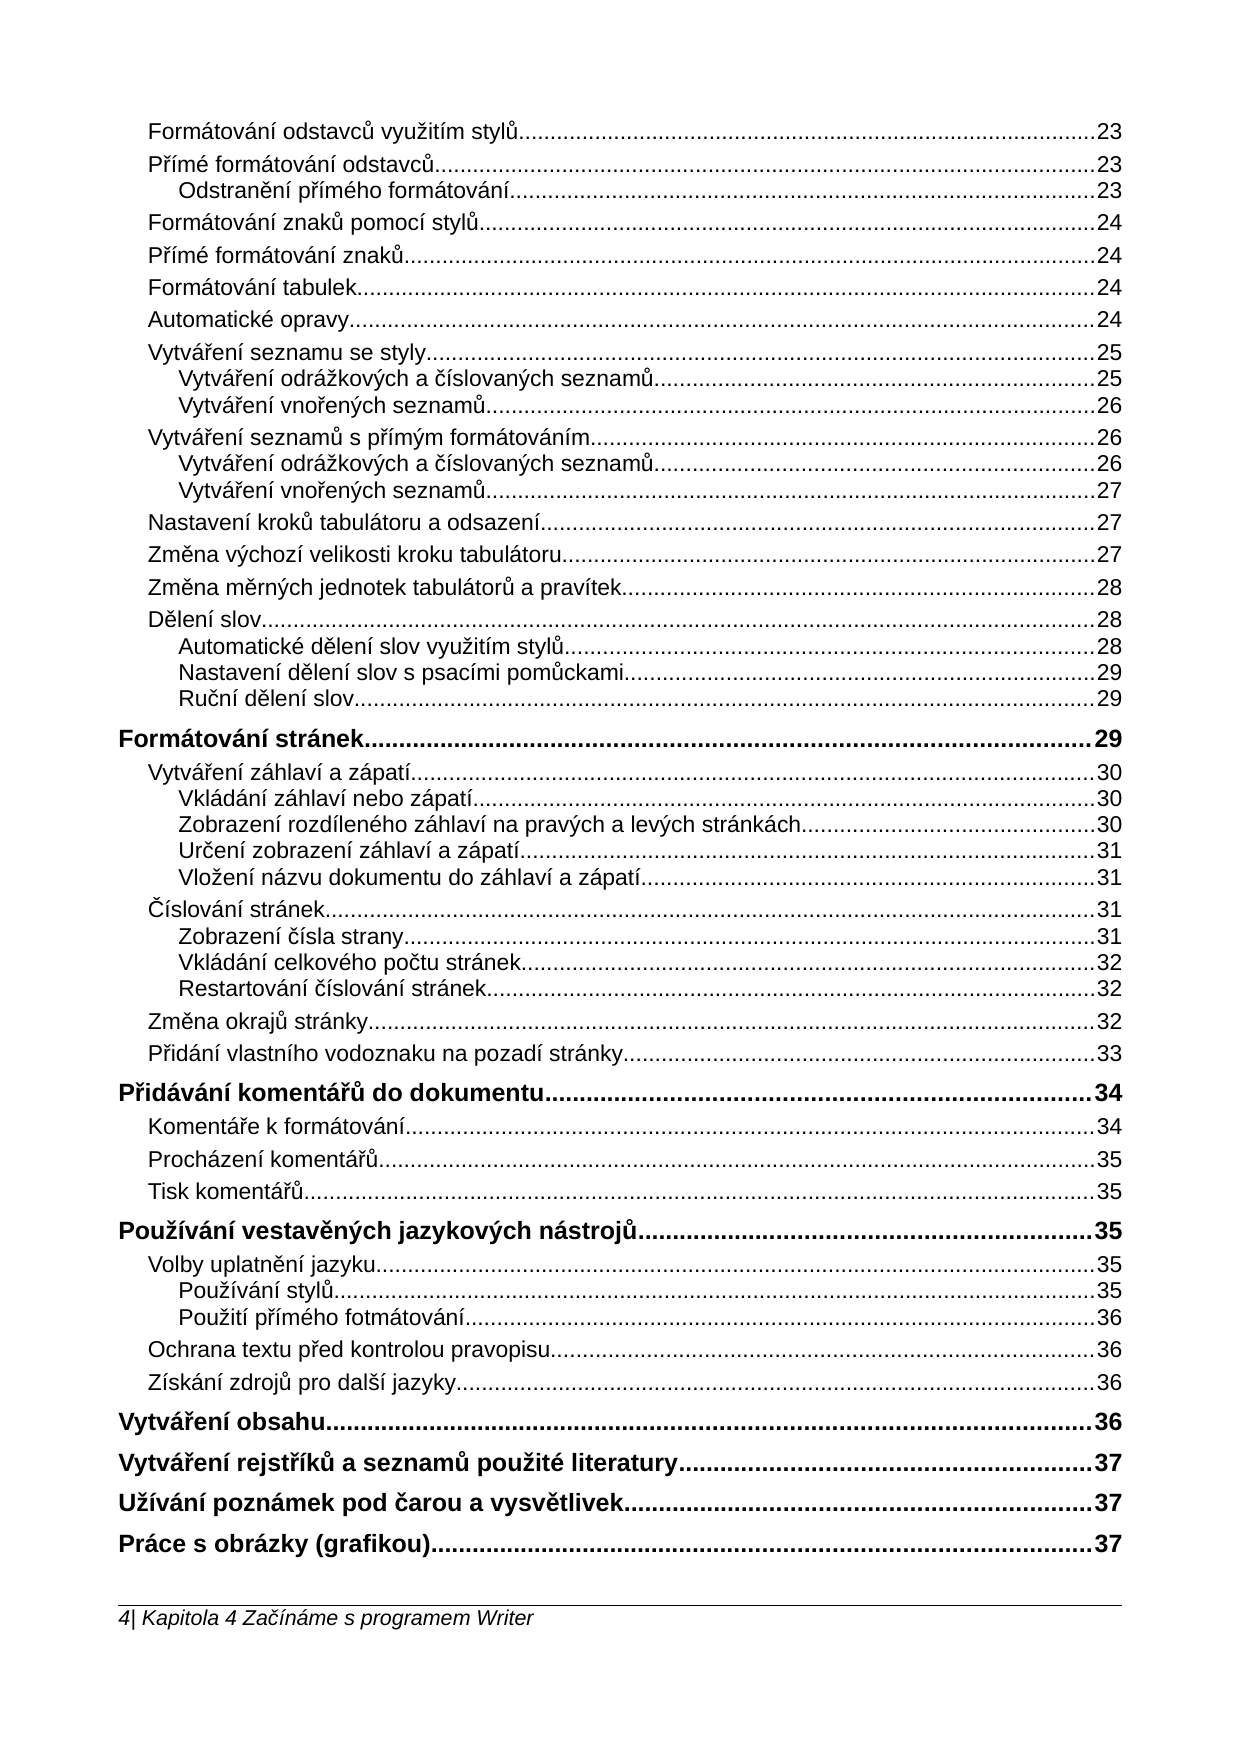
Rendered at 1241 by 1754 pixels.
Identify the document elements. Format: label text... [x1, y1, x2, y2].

text Užívání poznámek pod čarou a vysvětlivek 37 [118, 1488, 1122, 1517]
text Vytváření odrážkových a číslovaných seznamů. 25 [178, 365, 1122, 392]
text Číslování stránek 31 [148, 896, 1122, 923]
text Změna výchozí velikosti kroku tabulátoru 27 [148, 541, 1122, 568]
text Přidání vlastního vodoznaku na pozadí stránky 33 [148, 1040, 1122, 1066]
text Komentáře k formátování 34 [148, 1113, 1122, 1139]
text Vytváření vnořených seznamů 27 [178, 477, 1122, 503]
text Tisk komentářů 35 [148, 1178, 1122, 1204]
text Práce s obrázky (grafikou) 37 [118, 1529, 1122, 1558]
text Používání vestavěných jazykových nástrojů 35 [118, 1216, 1122, 1245]
text Restartování číslování stránek 32 [178, 975, 1122, 1002]
text Formátování stránek 29 [118, 724, 1122, 752]
text Vložení názvu dokumentu do záhlaví a zápatí 31 [178, 864, 1122, 890]
text Dělení slov 28 [148, 606, 1122, 633]
text Vytváření rejstříků a seznamů použité literatury 37 [118, 1448, 1122, 1476]
text Formátování odstavců využitím stylů 23 [148, 118, 1122, 144]
text Vkládání celkového počtu stránek 32 [178, 949, 1122, 975]
text Odstranění přímého formátování 23 [178, 177, 1122, 203]
text Vytváření záhlaví a zápatí 30 [148, 758, 1122, 785]
text Procházení komentářů 35 [148, 1146, 1122, 1172]
text Nastavení kroků tabulátoru a odsazení 27 [148, 509, 1122, 535]
text Vytváření vnořených seznamů 26 [178, 392, 1122, 418]
text Automatické opravy 24 [148, 306, 1122, 333]
text Určení zobrazení záhlaví a zápatí 31 [178, 837, 1122, 864]
text Přímé formátování odstavců 23 [148, 151, 1122, 177]
text Použití přímého fotmátování 36 [178, 1304, 1122, 1330]
text Získání zdrojů pro další jazyky 36 [148, 1369, 1122, 1395]
text Volby uplatnění jazyku 35 [148, 1251, 1122, 1277]
text Automatické dělení slov využitím stylů 28 [178, 633, 1122, 659]
text Změna okrajů stránky 32 [148, 1008, 1122, 1034]
text Přímé formátování znaků 24 [148, 242, 1122, 268]
text Ochrana textu před kontrolou pravopisu 36 [148, 1336, 1122, 1363]
text Zobrazení rozdíleného záhlaví na pravých a levých stránkách 30 [178, 811, 1122, 837]
text Vytváření seznamů s přímým formátováním 26 [148, 424, 1122, 450]
text Používání stylů 35 [178, 1277, 1122, 1304]
text Vkládání záhlaví nebo zápatí 30 [178, 785, 1122, 811]
text Změna měrných jednotek tabulátorů a pravítek 28 [148, 574, 1122, 600]
text Přidávání komentářů do dokumentu 34 [118, 1078, 1122, 1107]
text Formátování tabulek 24 [148, 274, 1122, 300]
text Ruční dělení slov 29 [178, 685, 1122, 712]
text Nastavení dělení slov s psacími pomůckami 29 [178, 659, 1122, 685]
text Vytváření seznamu se styly 25 [148, 339, 1122, 365]
text Formátování znaků pomocí stylů 24 [148, 209, 1122, 236]
text Vytváření obsahu 36 [118, 1407, 1122, 1436]
text Vytváření odrážkových a číslovaných seznamů. 26 [178, 450, 1122, 477]
text Zobrazení čísla strany 31 [178, 923, 1122, 949]
